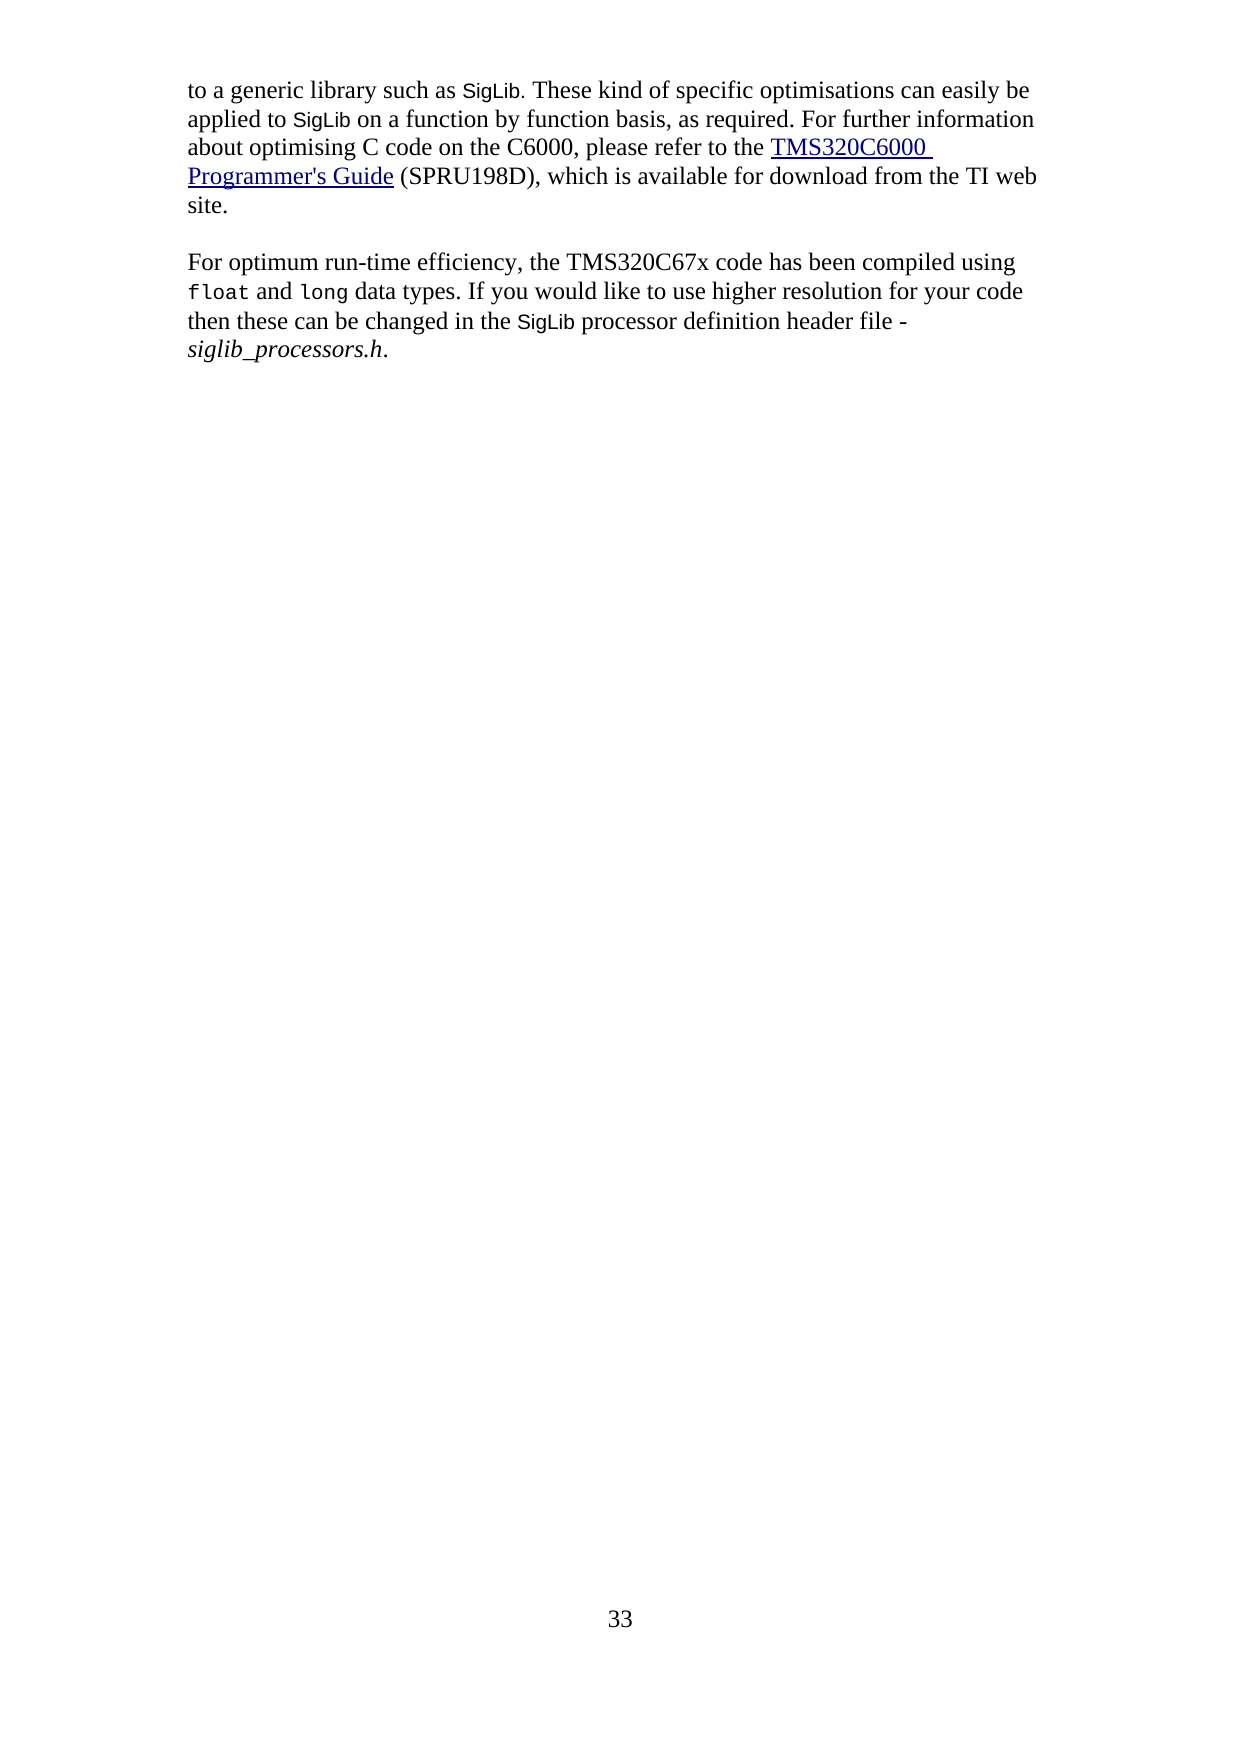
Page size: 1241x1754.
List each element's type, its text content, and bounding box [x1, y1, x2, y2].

text to a generic library such as SigLib. These kind of specific optimisations can easily be applied to SigLib on a function by function basis, as required. For further information about optimising C code on the C6000, please refer to the TMS320C6000 Programmer's Guide (SPRU198D), which is available for download from the TI web site. [187, 75, 1053, 219]
text For optimum run-time efficiency, the TMS320C67x code has been compiled using float and long data types. If you would like to use higher resolution for your code then these can be changed in the SigLib processor definition header file - siglib_processors.h. [187, 247, 1053, 363]
